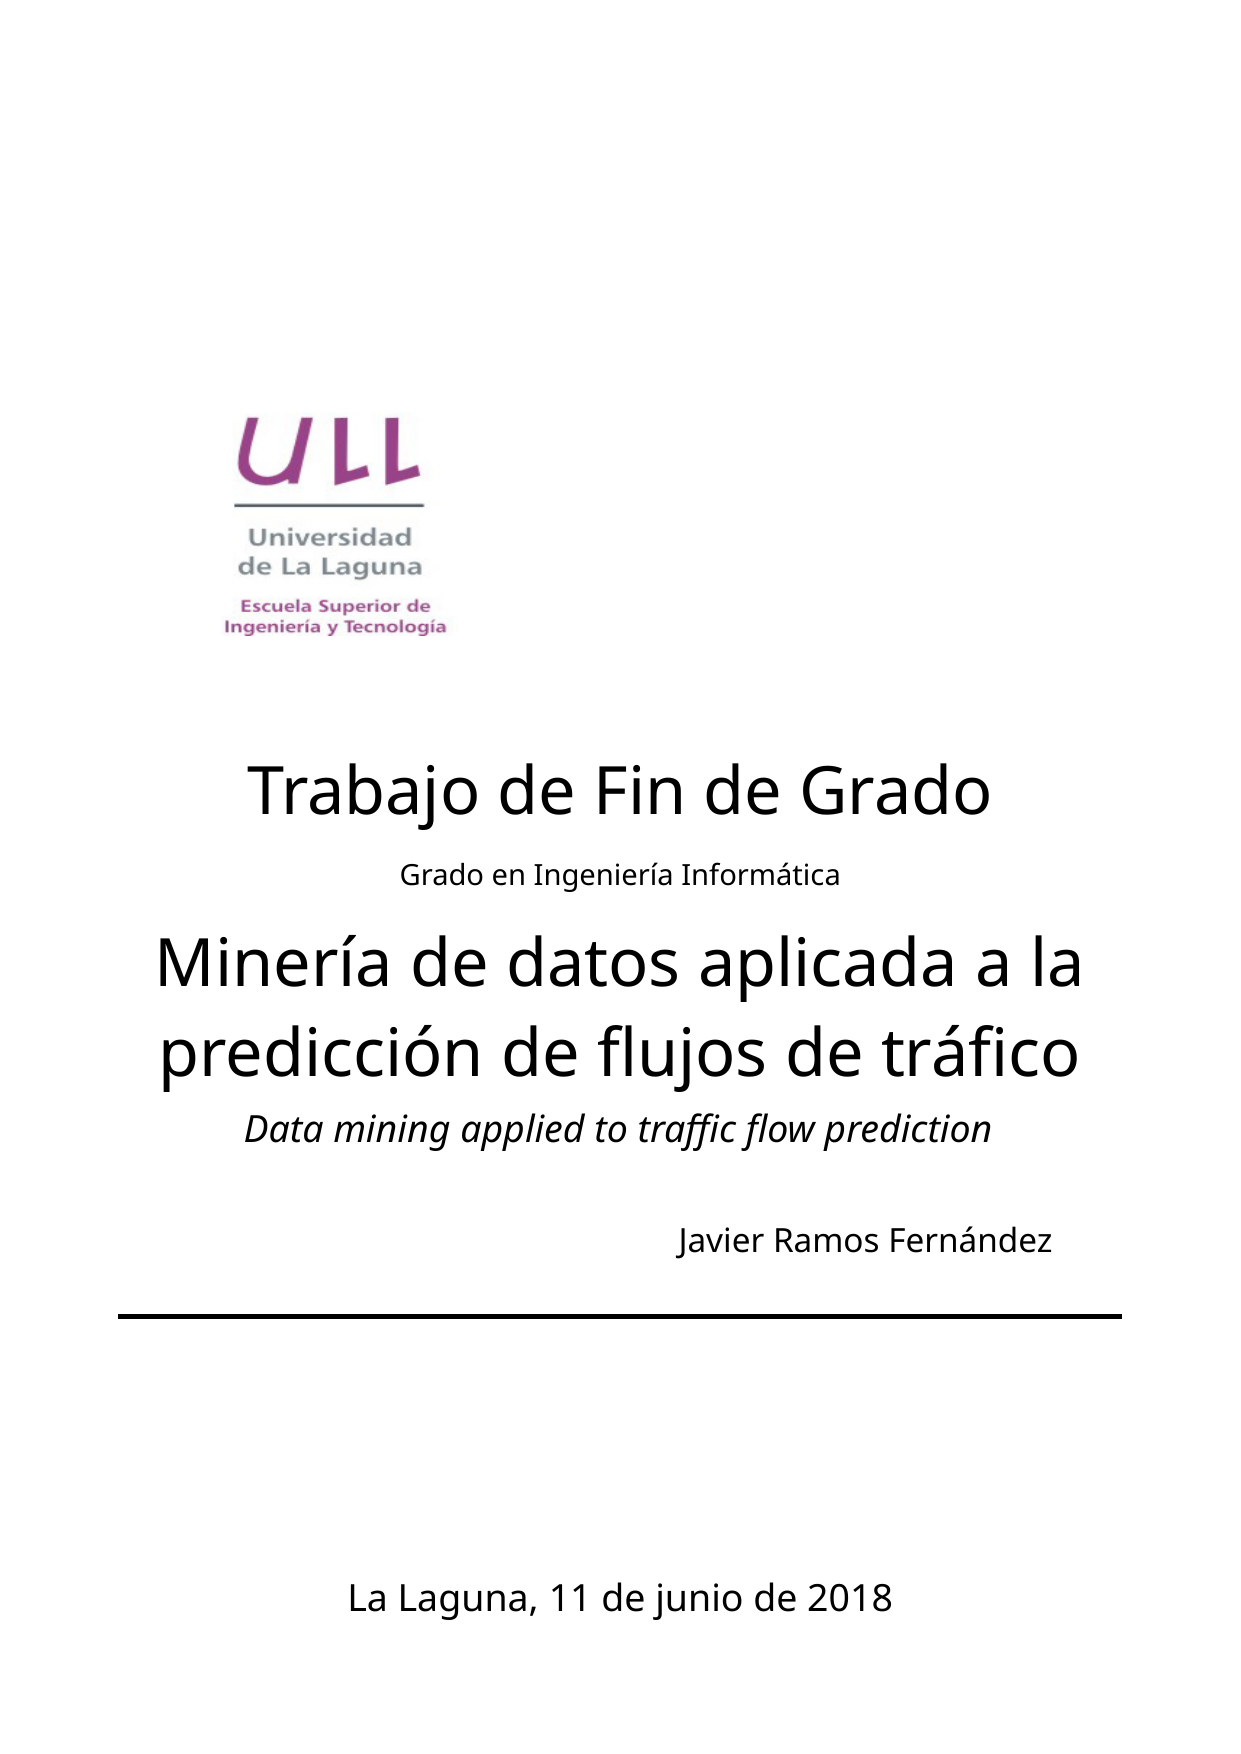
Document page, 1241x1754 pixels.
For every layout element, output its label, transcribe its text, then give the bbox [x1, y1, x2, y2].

text La Laguna, 11 de junio de 2018 [118, 1571, 1122, 1622]
text Grado en Ingeniería Informática [127, 842, 1113, 894]
text Data mining applied to traffic flow prediction [127, 1094, 1113, 1145]
text Minería de datos aplicada a la predicción de flujos de tráfico [127, 906, 1113, 1088]
picture [220, 412, 458, 636]
text Javier Ramos Fernández [127, 1208, 1113, 1253]
text Trabajo de Fin de Grado [127, 743, 1113, 834]
